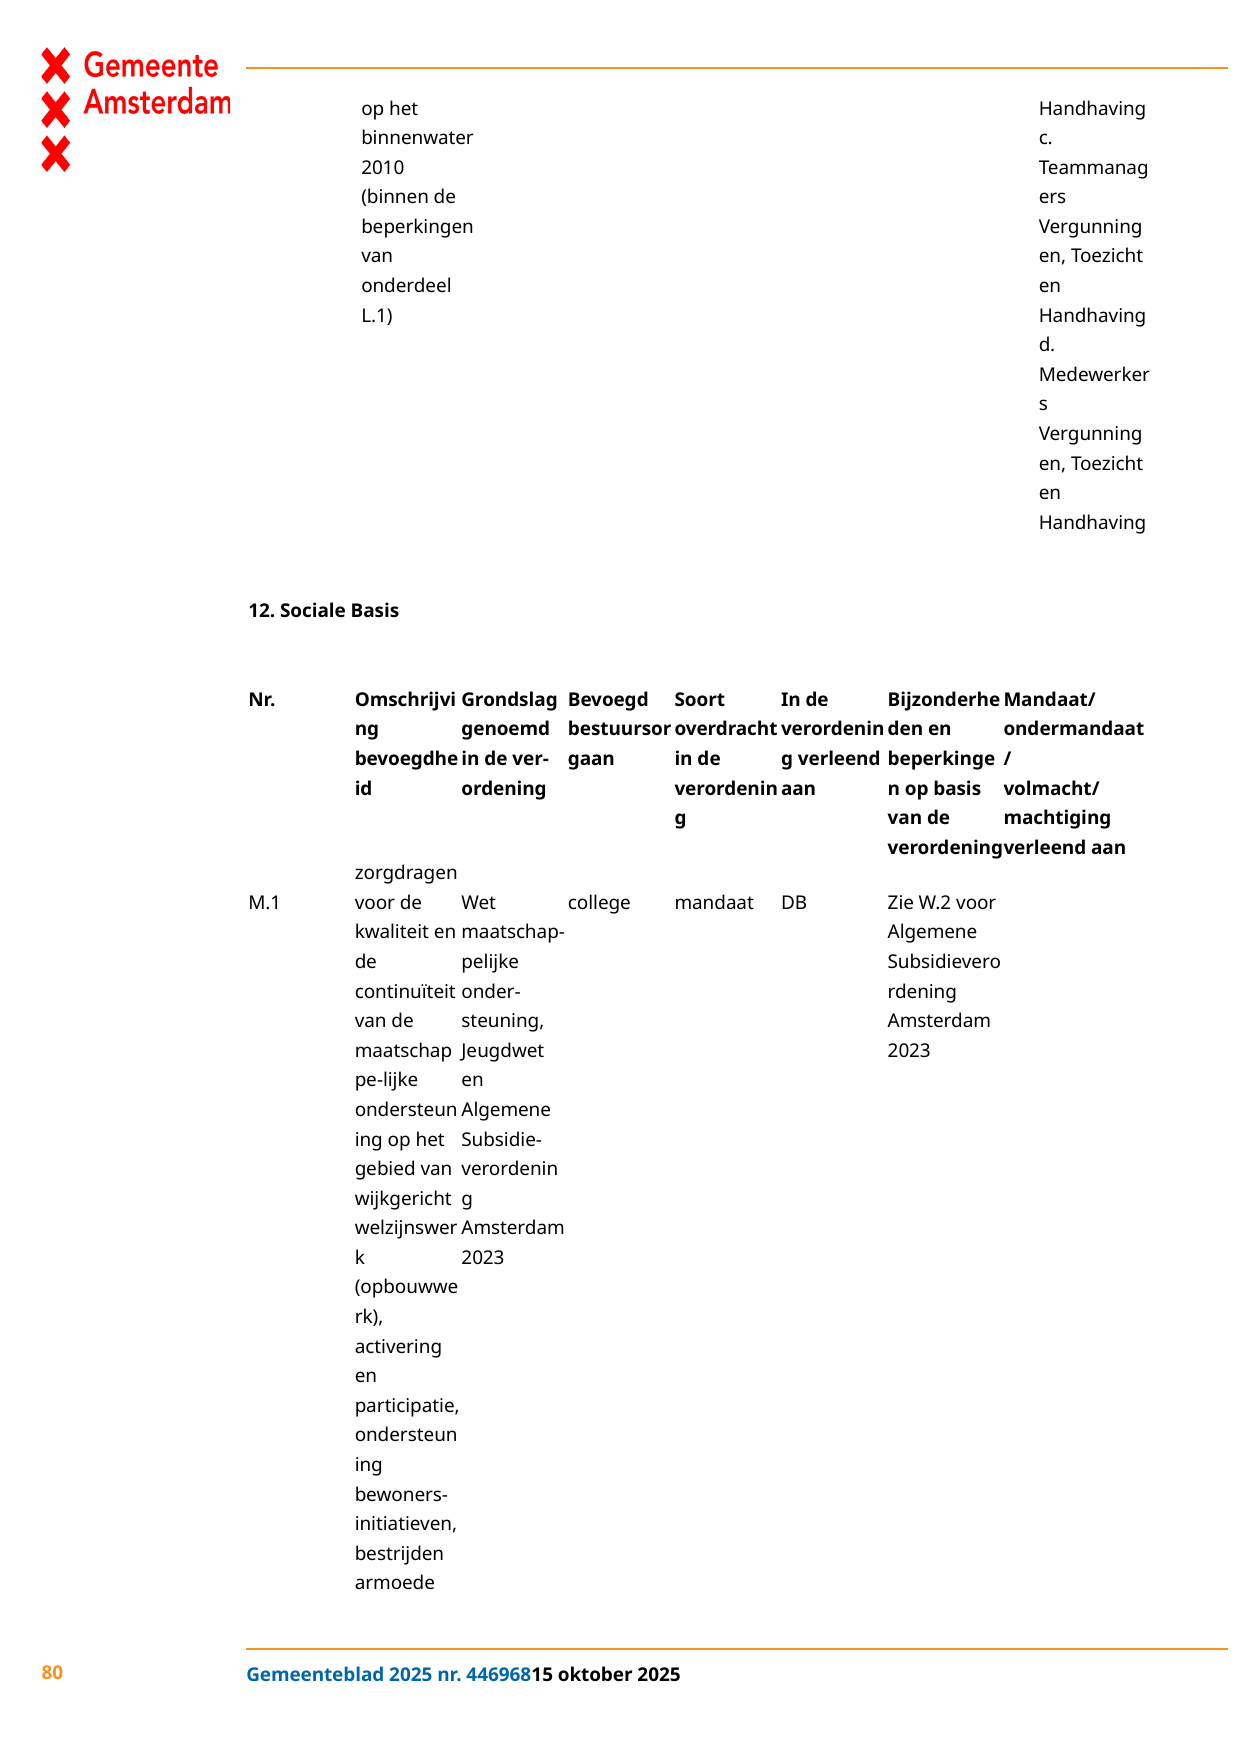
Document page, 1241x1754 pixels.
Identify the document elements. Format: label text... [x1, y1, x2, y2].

table_header Nr. [248, 656, 354, 859]
table_cell [700, 95, 813, 535]
table_header Soort overdracht in de verordening [674, 656, 781, 859]
table_cell [474, 95, 587, 535]
table_cell [813, 95, 926, 535]
table_cell DB [781, 860, 887, 1595]
table_cell Zie W.2 voor Algemene Subsidieverordening Amsterdam 2023 [888, 860, 1003, 1595]
table_cell Handhaving c. Teammanagers Vergunningen, Toezicht en Handhaving d. Medewerkers Vergunningen, Toezicht en Handhaving [1039, 95, 1152, 535]
table_cell college [568, 860, 674, 1595]
table_cell mandaat [674, 860, 781, 1595]
table_cell zorgdragen voor de kwaliteit en de continuïteit van de maatschappe-lijke ondersteuning op het gebied van wijkgericht welzijnswerk (opbouwwerk), activering en participatie, ondersteuning bewoners-initiatieven, bestrijden armoede [355, 860, 461, 1595]
text 12. Sociale Basis [248, 597, 1152, 623]
table_header Grondslag genoemd in de ver-ordening [461, 656, 568, 859]
table_header Bijzonderheden en beperkingen op basis van de verordening [888, 656, 1003, 859]
picture [41, 47, 231, 172]
table_cell op het binnenwater 2010 (binnen de beperkingen van onderdeel L.1) [361, 95, 474, 535]
table_header Omschrijving bevoegdheid [355, 656, 461, 859]
table_cell [248, 95, 361, 535]
table_cell [926, 95, 1038, 535]
table_cell M.1 [248, 860, 354, 1595]
table_cell Wet maatschap-pelijke onder-steuning, Jeugdwet en Algemene Subsidie-verordening Amsterdam 2023 [461, 860, 568, 1595]
table_header Mandaat/ ondermandaat / volmacht/machtiging verleend aan [1003, 656, 1152, 859]
table_header In de verordening verleend aan [781, 656, 887, 859]
table_cell [1003, 860, 1152, 1595]
table_header Bevoegd bestuursorgaan [568, 656, 674, 859]
table_cell [587, 95, 700, 535]
